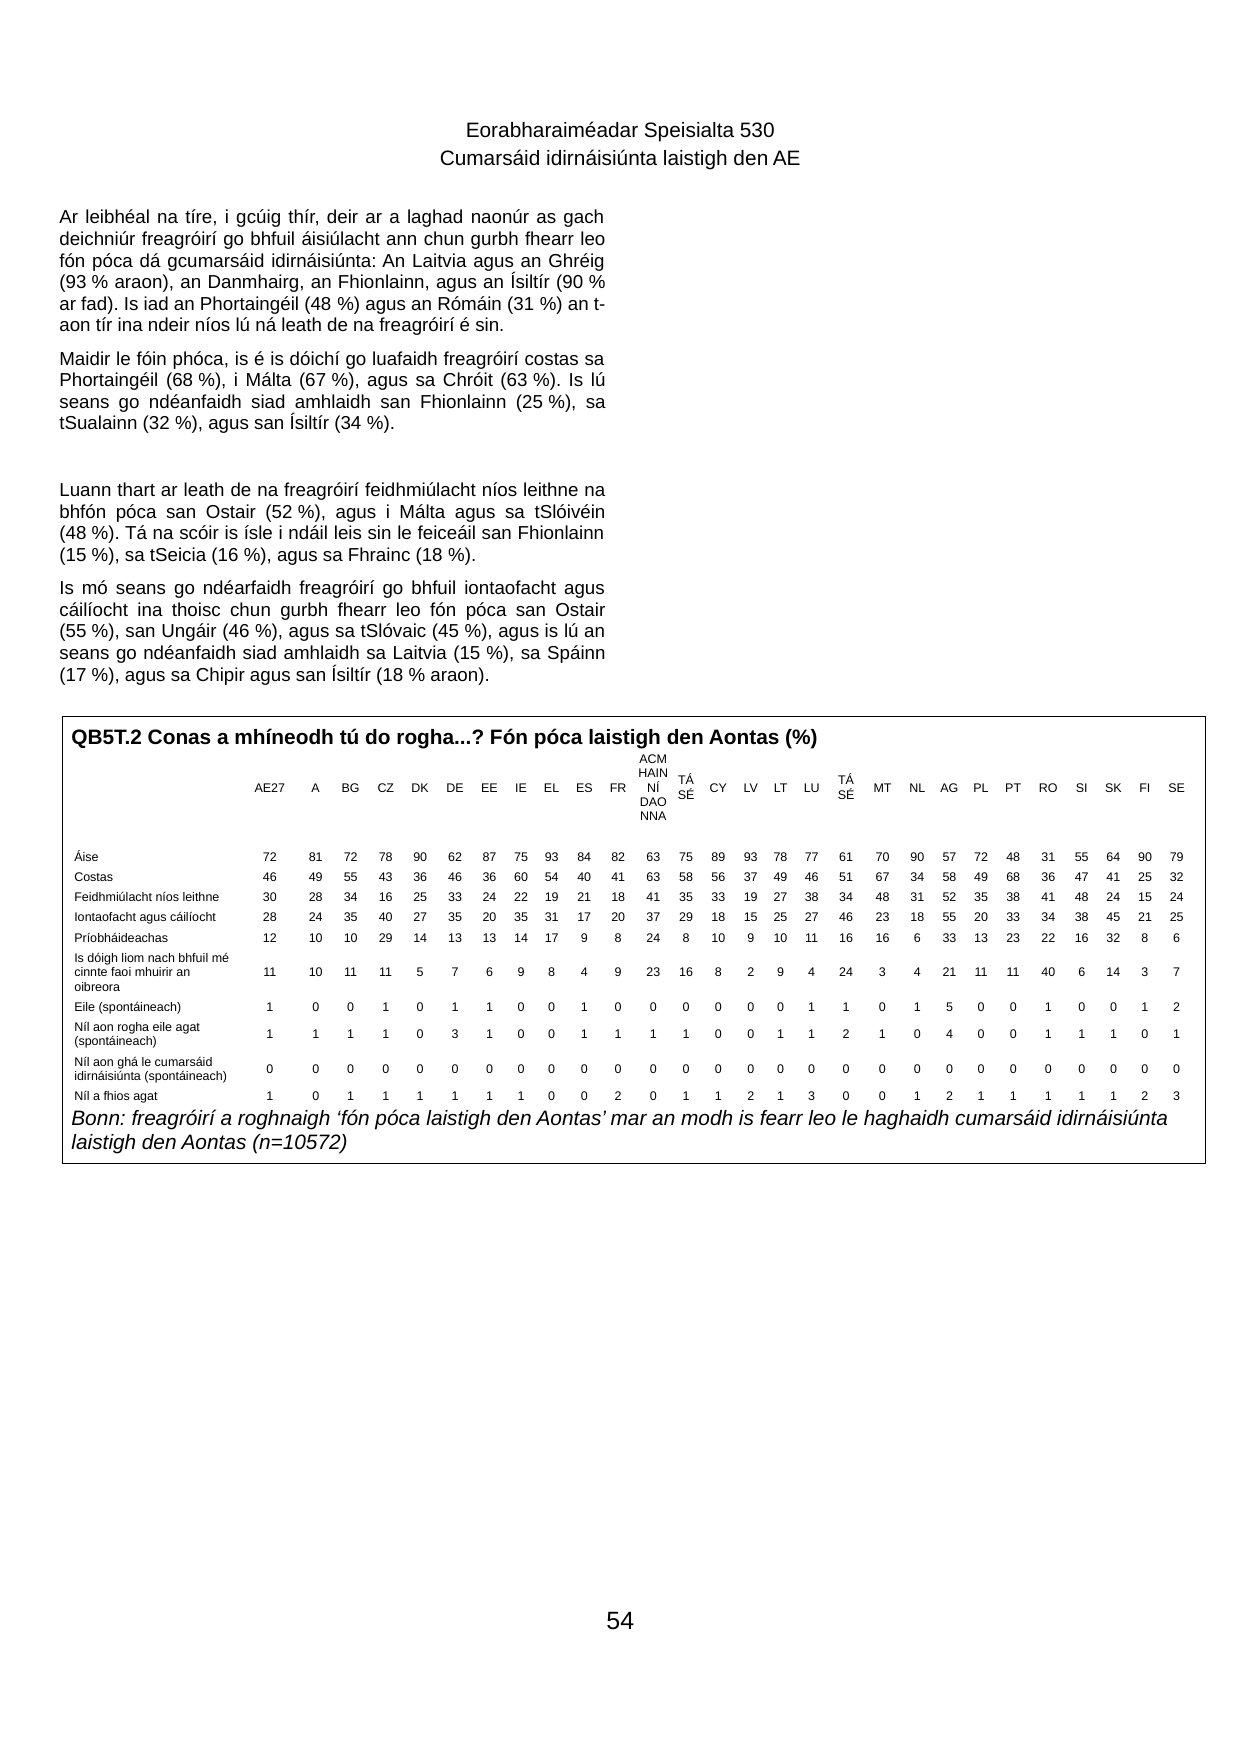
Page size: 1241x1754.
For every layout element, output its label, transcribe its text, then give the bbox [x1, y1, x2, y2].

table_cell 24 [828, 948, 864, 996]
table_cell 57 [934, 846, 965, 867]
table_cell 78 [765, 846, 795, 867]
table_cell 48 [997, 846, 1029, 867]
table_cell 2 [601, 1086, 635, 1106]
table_cell 22 [506, 887, 536, 907]
table_cell 0 [701, 1017, 736, 1051]
table_cell 18 [901, 907, 933, 927]
table_cell 1 [241, 1017, 298, 1051]
table_cell 1 [1096, 1017, 1130, 1051]
table_cell [506, 826, 536, 846]
table_cell 1 [864, 1017, 901, 1051]
table_cell 72 [241, 846, 298, 867]
table_cell 0 [332, 1051, 368, 1086]
table_cell 48 [1067, 887, 1096, 907]
table_cell 35 [965, 887, 997, 907]
table_cell 38 [997, 887, 1029, 907]
table_cell 51 [828, 867, 864, 887]
table_cell 1 [1067, 1086, 1096, 1106]
table_header LT [765, 749, 795, 826]
table_cell 6 [1067, 948, 1096, 996]
table_cell 24 [299, 907, 332, 927]
table_cell [997, 826, 1029, 846]
table_header PL [965, 749, 997, 826]
table_cell 1 [901, 1086, 933, 1106]
table_cell 16 [671, 948, 701, 996]
table_cell 0 [299, 1051, 332, 1086]
table_header EL [536, 749, 567, 826]
table_cell 11 [332, 948, 368, 996]
table_cell 1 [472, 1017, 506, 1051]
table_cell 52 [934, 887, 965, 907]
table_cell 32 [1096, 927, 1130, 947]
table_cell Níl a fhios agat [71, 1086, 241, 1106]
table_cell 27 [765, 887, 795, 907]
table_cell 0 [536, 1051, 567, 1086]
table_cell 46 [795, 867, 828, 887]
table_cell 0 [1067, 1051, 1096, 1086]
table_cell 6 [472, 948, 506, 996]
table_cell 14 [506, 927, 536, 947]
table_cell 1 [438, 1086, 472, 1106]
table_cell 68 [997, 867, 1029, 887]
table_cell 5 [934, 996, 965, 1017]
table_cell 1 [506, 1086, 536, 1106]
table_cell 81 [299, 846, 332, 867]
table_cell 0 [965, 1017, 997, 1051]
table_cell 58 [934, 867, 965, 887]
table_cell [795, 826, 828, 846]
table_header PT [997, 749, 1029, 826]
table_cell 1 [299, 1017, 332, 1051]
table_header CZ [369, 749, 402, 826]
table_cell 4 [901, 948, 933, 996]
table_cell 1 [795, 996, 828, 1017]
text Maidir le fóin phóca, is é is dóichí go luafaidh freagróirí costas sa Phortaingéil (68 %), i Málta (67 %), agus sa Chróit (63 %). Is lú seans go ndéanfaidh siad amhlaidh san Fhionlainn (25 %), sa tSualainn (32 %), agus san Ísiltír (34 %). [59, 347, 605, 434]
text Bonn: freagróirí a roghnaigh ‘fón póca laistigh den Aontas’ mar an modh is fearr leo le haghaidh cumarsáid idirnáisiúnta laistigh den Aontas (n=10572) [71, 1106, 1197, 1154]
table_cell [601, 826, 635, 846]
table_cell Iontaofacht agus cáilíocht [71, 907, 241, 927]
table_cell 27 [795, 907, 828, 927]
table_cell 8 [601, 927, 635, 947]
table_cell 3 [438, 1017, 472, 1051]
table_cell 40 [567, 867, 601, 887]
table_cell 35 [671, 887, 701, 907]
table_cell 0 [506, 1051, 536, 1086]
table_cell 2 [828, 1017, 864, 1051]
table_cell 1 [1160, 1017, 1193, 1051]
table_cell 63 [635, 867, 671, 887]
table_cell 0 [736, 1017, 765, 1051]
table_cell [472, 826, 506, 846]
table_cell [1067, 826, 1096, 846]
table_cell 0 [438, 1051, 472, 1086]
table_cell 35 [506, 907, 536, 927]
table_cell 1 [332, 1086, 368, 1106]
table_cell 0 [241, 1051, 298, 1086]
table_cell 0 [864, 1086, 901, 1106]
table_cell 0 [965, 996, 997, 1017]
table_cell 23 [635, 948, 671, 996]
table_cell 1 [369, 1017, 402, 1051]
table_cell 46 [241, 867, 298, 887]
table_cell 16 [369, 887, 402, 907]
table_cell 20 [472, 907, 506, 927]
table_cell 0 [635, 1086, 671, 1106]
table_cell 1 [765, 1086, 795, 1106]
table_cell 0 [765, 996, 795, 1017]
table_cell 33 [997, 907, 1029, 927]
table_cell 24 [1160, 887, 1193, 907]
table_cell 63 [635, 846, 671, 867]
table_cell 67 [864, 867, 901, 887]
table_cell 33 [701, 887, 736, 907]
table_cell 34 [901, 867, 933, 887]
table_cell Is dóigh liom nach bhfuil mé cinnte faoi mhuirir an oibreora [71, 948, 241, 996]
table_cell 10 [332, 927, 368, 947]
table_cell 1 [997, 1086, 1029, 1106]
table_cell [438, 826, 472, 846]
table_cell 62 [438, 846, 472, 867]
table_cell 8 [536, 948, 567, 996]
table_cell 0 [736, 996, 765, 1017]
text Ar leibhéal na tíre, i gcúig thír, deir ar a laghad naonúr as gach deichniúr freagróirí go bhfuil áisiúlacht ann chun gurbh fhearr leo fón póca dá gcumarsáid idirnáisiúnta: An Laitvia agus an Ghréig (93 % araon), an Danmhairg, an Fhionlainn, agus an Ísiltír (90 % ar fad). Is iad an Phortaingéil (48 %) agus an Rómáin (31 %) an t-aon tír ina ndeir níos lú ná leath de na freagróirí é sin. [59, 206, 605, 336]
table_cell 0 [1160, 1051, 1193, 1086]
table_header FI [1130, 749, 1159, 826]
table_cell 0 [635, 1051, 671, 1086]
table_cell 1 [601, 1017, 635, 1051]
table_cell 0 [567, 1051, 601, 1086]
text QB5T.2 Conas a mhíneodh tú do rogha...? Fón póca laistigh den Aontas (%) [71, 724, 1197, 748]
table_cell 0 [997, 1051, 1029, 1086]
table_cell 9 [601, 948, 635, 996]
table_cell Níl aon rogha eile agat (spontáineach) [71, 1017, 241, 1051]
table_cell 36 [472, 867, 506, 887]
table_cell 16 [864, 927, 901, 947]
table_cell 16 [828, 927, 864, 947]
table_cell 58 [671, 867, 701, 887]
table_cell 0 [1096, 1051, 1130, 1086]
table_cell 3 [1130, 948, 1159, 996]
table_cell 10 [701, 927, 736, 947]
table_cell 0 [1096, 996, 1130, 1017]
table_cell 24 [635, 927, 671, 947]
table_cell 45 [1096, 907, 1130, 927]
table_cell [701, 826, 736, 846]
table_header ES [567, 749, 601, 826]
table_header NL [901, 749, 933, 826]
table_cell 0 [997, 996, 1029, 1017]
table_header CY [701, 749, 736, 826]
table_cell 23 [864, 907, 901, 927]
table_cell 55 [934, 907, 965, 927]
table_cell 24 [1096, 887, 1130, 907]
table_cell 78 [369, 846, 402, 867]
table_header BG [332, 749, 368, 826]
table_cell [1029, 826, 1067, 846]
table_cell 11 [997, 948, 1029, 996]
table_cell 0 [828, 1086, 864, 1106]
table_cell 1 [795, 1017, 828, 1051]
table_cell [403, 826, 437, 846]
table_cell 61 [828, 846, 864, 867]
table_cell 11 [965, 948, 997, 996]
table_header EE [472, 749, 506, 826]
table_cell 0 [901, 1017, 933, 1051]
table_cell 1 [671, 1017, 701, 1051]
table_cell 0 [299, 1086, 332, 1106]
table_cell 75 [671, 846, 701, 867]
table_cell 5 [403, 948, 437, 996]
table_cell 0 [536, 996, 567, 1017]
table_cell 60 [506, 867, 536, 887]
table_cell 72 [332, 846, 368, 867]
table_cell 20 [601, 907, 635, 927]
table_cell 0 [1130, 1051, 1159, 1086]
table_cell [635, 826, 671, 846]
table_cell 9 [506, 948, 536, 996]
table_cell 1 [567, 996, 601, 1017]
table_cell 25 [765, 907, 795, 927]
table_header TÁ SÉ [828, 749, 864, 826]
table_cell 1 [1096, 1086, 1130, 1106]
table_header ACMHAINNÍ DAONNA [635, 749, 671, 826]
table_cell [864, 826, 901, 846]
table_cell 1 [241, 996, 298, 1017]
table_cell 1 [403, 1086, 437, 1106]
table_cell 38 [1067, 907, 1096, 927]
table_cell 0 [1067, 996, 1096, 1017]
table_cell 11 [369, 948, 402, 996]
table_cell 0 [403, 1051, 437, 1086]
table_cell 34 [1029, 907, 1067, 927]
table_cell 19 [536, 887, 567, 907]
table_cell 8 [671, 927, 701, 947]
table_header [71, 749, 241, 826]
table_header A [299, 749, 332, 826]
table_cell 14 [403, 927, 437, 947]
table_cell 12 [241, 927, 298, 947]
table_cell 0 [671, 996, 701, 1017]
table_header DK [403, 749, 437, 826]
table_cell [765, 826, 795, 846]
table_cell 28 [241, 907, 298, 927]
table_cell 82 [601, 846, 635, 867]
table_cell 0 [369, 1051, 402, 1086]
table_cell Costas [71, 867, 241, 887]
table_cell 40 [369, 907, 402, 927]
table_cell 70 [864, 846, 901, 867]
table_cell 15 [736, 907, 765, 927]
table_cell 1 [1130, 996, 1159, 1017]
table_cell Níl aon ghá le cumarsáid idirnáisiúnta (spontáineach) [71, 1051, 241, 1086]
table_cell 10 [299, 927, 332, 947]
table_cell 1 [671, 1086, 701, 1106]
table_cell 0 [601, 996, 635, 1017]
table_cell 2 [736, 948, 765, 996]
table_cell 0 [997, 1017, 1029, 1051]
table_cell 13 [438, 927, 472, 947]
table_cell 0 [671, 1051, 701, 1086]
table_cell [536, 826, 567, 846]
table_header SK [1096, 749, 1130, 826]
table_cell 1 [1067, 1017, 1096, 1051]
table_cell 1 [765, 1017, 795, 1051]
table_cell 31 [536, 907, 567, 927]
table_cell 1 [828, 996, 864, 1017]
table_cell 31 [901, 887, 933, 907]
table_cell 16 [1067, 927, 1096, 947]
table_cell 2 [1130, 1086, 1159, 1106]
table_cell 21 [1130, 907, 1159, 927]
table_cell 29 [369, 927, 402, 947]
table_cell 0 [864, 996, 901, 1017]
table_cell 8 [701, 948, 736, 996]
table_cell 49 [765, 867, 795, 887]
table_cell 28 [299, 887, 332, 907]
table_cell 9 [567, 927, 601, 947]
table_cell 49 [965, 867, 997, 887]
table_cell 41 [601, 867, 635, 887]
table_cell 55 [1067, 846, 1096, 867]
table_cell 2 [934, 1086, 965, 1106]
table_cell 22 [1029, 927, 1067, 947]
table_cell 90 [403, 846, 437, 867]
table_cell 0 [765, 1051, 795, 1086]
table_cell [567, 826, 601, 846]
table_cell 1 [1029, 996, 1067, 1017]
table_cell 46 [828, 907, 864, 927]
table_header FR [601, 749, 635, 826]
table_cell 21 [567, 887, 601, 907]
table_header SE [1160, 749, 1193, 826]
table_cell 64 [1096, 846, 1130, 867]
table_cell 1 [701, 1086, 736, 1106]
table_cell 33 [438, 887, 472, 907]
text Is mó seans go ndéarfaidh freagróirí go bhfuil iontaofacht agus cáilíocht ina thoisc chun gurbh fhearr leo fón póca san Ostair (55 %), san Ungáir (46 %), agus sa tSlóvaic (45 %), agus is lú an seans go ndéanfaidh siad amhlaidh sa Laitvia (15 %), sa Spáinn (17 %), agus sa Chipir agus san Ísiltír (18 % araon). [59, 577, 605, 685]
table_cell 1 [901, 996, 933, 1017]
table_cell 0 [506, 1017, 536, 1051]
table_cell [901, 826, 933, 846]
table_cell 36 [1029, 867, 1067, 887]
table_cell 4 [567, 948, 601, 996]
table_cell 37 [736, 867, 765, 887]
table_cell Feidhmiúlacht níos leithne [71, 887, 241, 907]
table_header LU [795, 749, 828, 826]
table_cell 54 [536, 867, 567, 887]
table_cell 1 [635, 1017, 671, 1051]
table_cell [369, 826, 402, 846]
table_cell 0 [332, 996, 368, 1017]
table_cell 0 [795, 1051, 828, 1086]
table_header AE27 [241, 749, 298, 826]
table_cell 38 [795, 887, 828, 907]
table_cell 1 [1029, 1086, 1067, 1106]
table_cell 40 [1029, 948, 1067, 996]
table_cell 0 [299, 996, 332, 1017]
table_cell 18 [601, 887, 635, 907]
table_cell 0 [864, 1051, 901, 1086]
table_cell 0 [403, 996, 437, 1017]
table_cell 93 [736, 846, 765, 867]
table_cell 29 [671, 907, 701, 927]
table_cell 34 [828, 887, 864, 907]
table_header AG [934, 749, 965, 826]
table_cell 11 [795, 927, 828, 947]
table_cell [1130, 826, 1159, 846]
table_header IE [506, 749, 536, 826]
table_cell 41 [1096, 867, 1130, 887]
table_header DE [438, 749, 472, 826]
table_cell 0 [828, 1051, 864, 1086]
table_cell Áise [71, 846, 241, 867]
table_cell 47 [1067, 867, 1096, 887]
table_cell 17 [536, 927, 567, 947]
table_cell 55 [332, 867, 368, 887]
table_cell 84 [567, 846, 601, 867]
table_cell 14 [1096, 948, 1130, 996]
table_cell 79 [1160, 846, 1193, 867]
table_cell 1 [1029, 1017, 1067, 1051]
table_cell 2 [1160, 996, 1193, 1017]
table_cell 9 [736, 927, 765, 947]
table_cell 1 [567, 1017, 601, 1051]
table_cell [241, 826, 298, 846]
table_cell 13 [472, 927, 506, 947]
text Luann thart ar leath de na freagróirí feidhmiúlacht níos leithne na bhfón póca san Ostair (52 %), agus i Málta agus sa tSlóivéin (48 %). Tá na scóir is ísle i ndáil leis sin le feiceáil san Fhionlainn (15 %), sa tSeicia (16 %), agus sa Fhrainc (18 %). [59, 479, 605, 565]
table_cell 17 [567, 907, 601, 927]
table_cell Eile (spontáineach) [71, 996, 241, 1017]
table_cell [828, 826, 864, 846]
table_cell 19 [736, 887, 765, 907]
table_cell 8 [1130, 927, 1159, 947]
table_cell 3 [1160, 1086, 1193, 1106]
table_cell Príobháideachas [71, 927, 241, 947]
table_cell 43 [369, 867, 402, 887]
table_cell 1 [369, 1086, 402, 1106]
table_cell 41 [635, 887, 671, 907]
table_cell 3 [795, 1086, 828, 1106]
table_cell 10 [765, 927, 795, 947]
table_cell 0 [965, 1051, 997, 1086]
table_header LV [736, 749, 765, 826]
table_cell 34 [332, 887, 368, 907]
table_cell [299, 826, 332, 846]
table_cell 11 [241, 948, 298, 996]
table_cell 0 [701, 1051, 736, 1086]
table_cell 15 [1130, 887, 1159, 907]
table_cell 7 [438, 948, 472, 996]
table_cell 56 [701, 867, 736, 887]
table_cell 0 [1029, 1051, 1067, 1086]
table_cell 6 [1160, 927, 1193, 947]
table_cell 33 [934, 927, 965, 947]
table_cell 87 [472, 846, 506, 867]
table_cell 0 [536, 1017, 567, 1051]
table_cell 32 [1160, 867, 1193, 887]
table_cell [671, 826, 701, 846]
table_cell 0 [901, 1051, 933, 1086]
table_cell 46 [438, 867, 472, 887]
table_cell 2 [736, 1086, 765, 1106]
table_cell 0 [1130, 1017, 1159, 1051]
table_cell [736, 826, 765, 846]
table_cell 37 [635, 907, 671, 927]
table_cell 1 [332, 1017, 368, 1051]
table_cell 4 [795, 948, 828, 996]
table_cell 1 [472, 996, 506, 1017]
table_cell 0 [403, 1017, 437, 1051]
table_cell 0 [506, 996, 536, 1017]
table_cell 49 [299, 867, 332, 887]
table_cell 0 [472, 1051, 506, 1086]
table_cell 10 [299, 948, 332, 996]
table_cell 0 [567, 1086, 601, 1106]
table_cell 20 [965, 907, 997, 927]
table_cell 6 [901, 927, 933, 947]
table_cell [965, 826, 997, 846]
table_cell 31 [1029, 846, 1067, 867]
table_cell 13 [965, 927, 997, 947]
table_cell 35 [438, 907, 472, 927]
table_cell 9 [765, 948, 795, 996]
table_cell 93 [536, 846, 567, 867]
table_cell [332, 826, 368, 846]
table_header MT [864, 749, 901, 826]
table_cell 1 [472, 1086, 506, 1106]
table_cell 0 [635, 996, 671, 1017]
table_cell 77 [795, 846, 828, 867]
table_cell 24 [472, 887, 506, 907]
table_cell 89 [701, 846, 736, 867]
table_cell 0 [934, 1051, 965, 1086]
table_cell 1 [241, 1086, 298, 1106]
table_cell 1 [369, 996, 402, 1017]
table_cell 25 [403, 887, 437, 907]
table_cell 0 [736, 1051, 765, 1086]
table_cell 25 [1160, 907, 1193, 927]
table_cell 41 [1029, 887, 1067, 907]
table_cell 90 [901, 846, 933, 867]
table_cell 72 [965, 846, 997, 867]
table_cell 21 [934, 948, 965, 996]
table_header RO [1029, 749, 1067, 826]
table_cell 35 [332, 907, 368, 927]
table_cell 36 [403, 867, 437, 887]
table_cell [934, 826, 965, 846]
table_cell 27 [403, 907, 437, 927]
table_cell 4 [934, 1017, 965, 1051]
table_cell 30 [241, 887, 298, 907]
table_header SI [1067, 749, 1096, 826]
table_header TÁ SÉ [671, 749, 701, 826]
table_cell 1 [438, 996, 472, 1017]
table_cell 75 [506, 846, 536, 867]
table_cell 3 [864, 948, 901, 996]
table_cell [71, 826, 241, 846]
table_cell 0 [601, 1051, 635, 1086]
table_cell 0 [701, 996, 736, 1017]
table_cell 90 [1130, 846, 1159, 867]
table_cell 1 [965, 1086, 997, 1106]
table_cell 18 [701, 907, 736, 927]
table_cell 23 [997, 927, 1029, 947]
table_cell [1096, 826, 1130, 846]
table_cell 7 [1160, 948, 1193, 996]
table_cell 48 [864, 887, 901, 907]
table_cell 25 [1130, 867, 1159, 887]
table_cell 0 [536, 1086, 567, 1106]
table_cell [1160, 826, 1193, 846]
